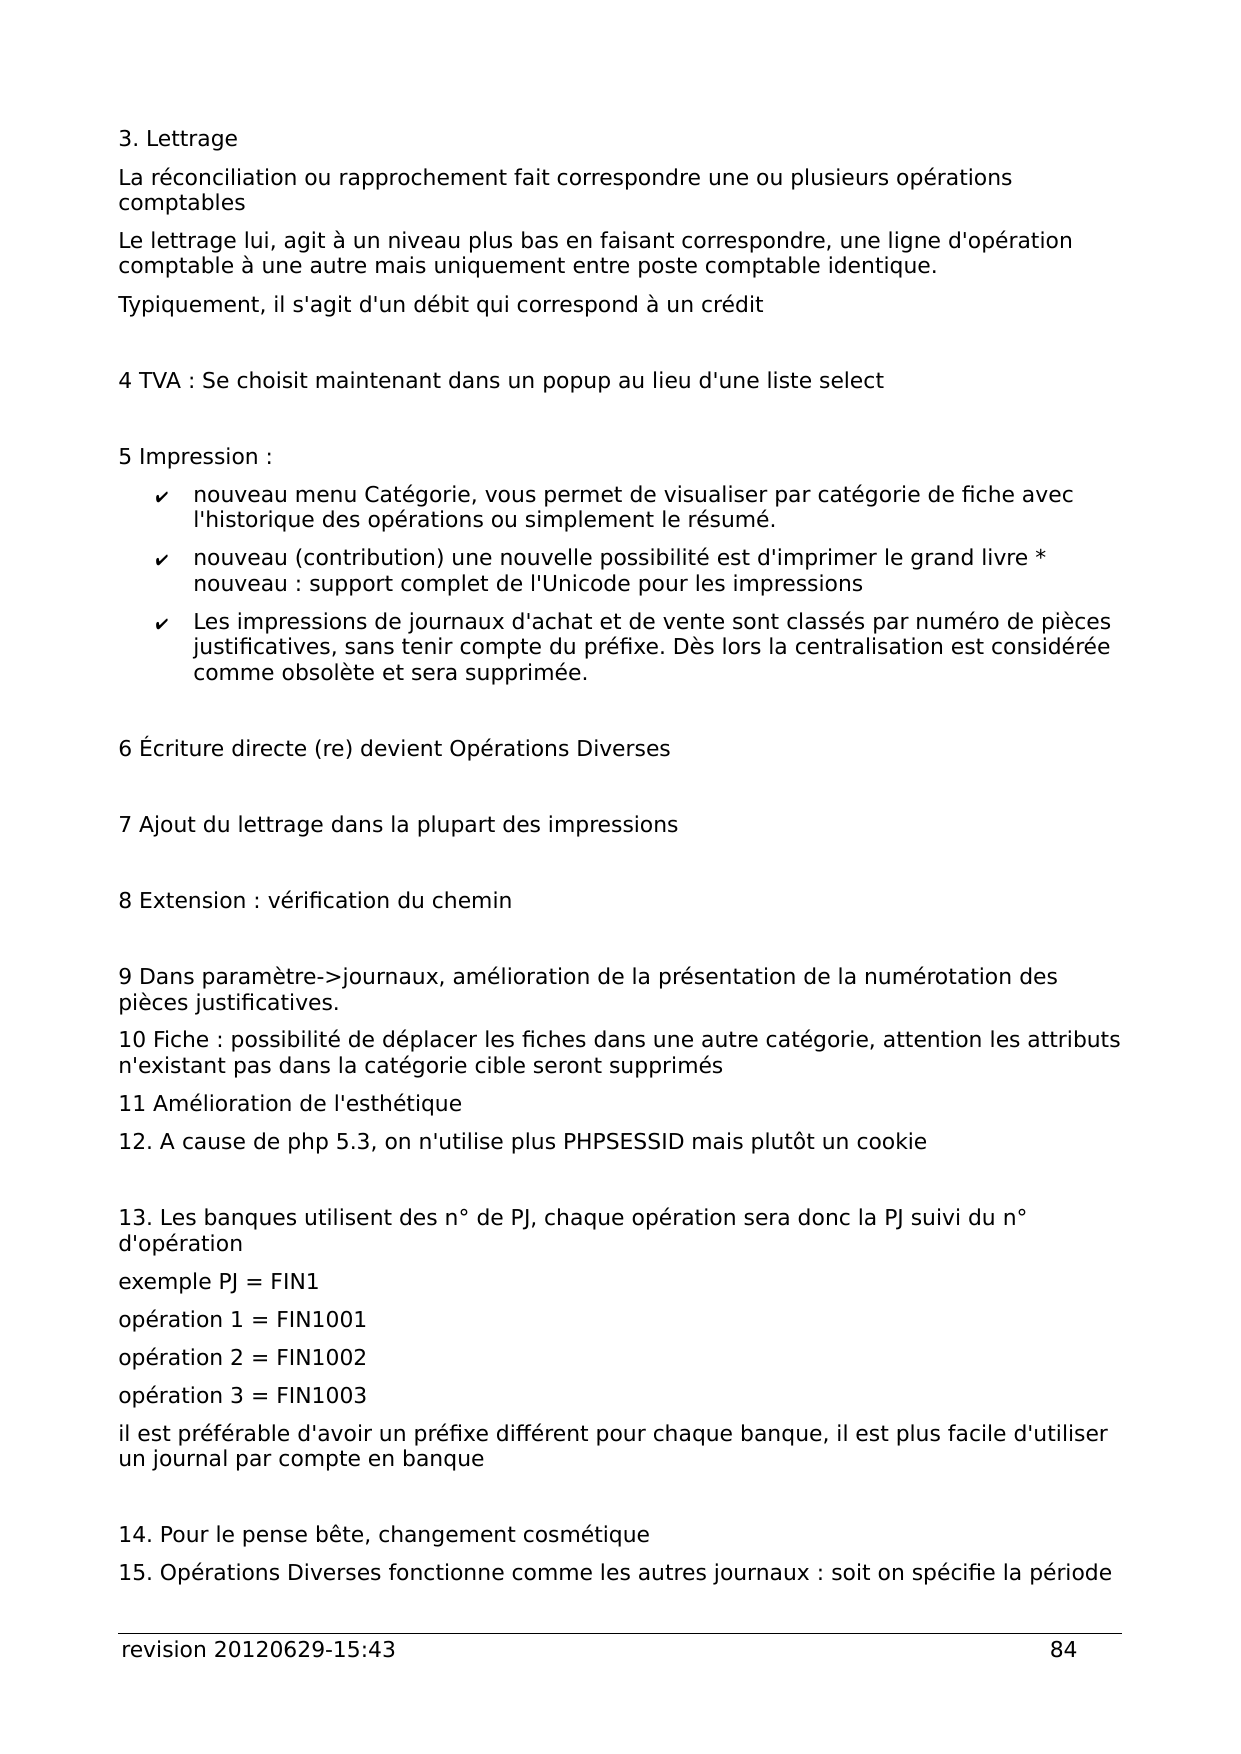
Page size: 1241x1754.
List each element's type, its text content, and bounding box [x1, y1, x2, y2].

text 12. A cause de php 5.3, on n'utilise plus PHPSESSID mais plutôt un cookie [118, 1129, 1122, 1155]
text 10 Fiche : possibilité de déplacer les fiches dans une autre catégorie, attention les attributs n'existant pas dans la catégorie cible seront supprimés [118, 1028, 1122, 1079]
text 4 TVA : Se choisit maintenant dans un popup au lieu d'une liste select [118, 368, 1122, 393]
text il est préférable d'avoir un préfixe différent pour chaque banque, il est plus facile d'utiliser un journal par compte en banque [118, 1421, 1122, 1472]
text 14. Pour le pense bête, changement cosmétique [118, 1522, 1122, 1548]
text Le lettrage lui, agit à un niveau plus bas en faisant correspondre, une ligne d'opération comptable à une autre mais uniquement entre poste comptable identique. [118, 228, 1122, 279]
text 6 Écriture directe (re) devient Opérations Diverses [118, 736, 1122, 761]
text 8 Extension : vérification du chemin [118, 888, 1122, 913]
text opération 3 = FIN1003 [118, 1383, 1122, 1408]
list nouveau menu Catégorie, vous permet de visualiser par catégorie de fiche avec l'historique des opérations ou simplement le résumé. [156, 482, 1122, 533]
list Les impressions de journaux d'achat et de vente sont classés par numéro de pièces justificatives, sans tenir compte du préfixe. Dès lors la centralisation est considérée comme obsolète et sera supprimée. [156, 609, 1122, 685]
text opération 2 = FIN1002 [118, 1345, 1122, 1370]
text 13. Les banques utilisent des n° de PJ, chaque opération sera donc la PJ suivi du n° d'opération [118, 1205, 1122, 1256]
text Typiquement, il s'agit d'un débit qui correspond à un crédit [118, 292, 1122, 317]
list nouveau (contribution) une nouvelle possibilité est d'imprimer le grand livre * nouveau : support complet de l'Unicode pour les impressions [156, 545, 1122, 596]
text La réconciliation ou rapprochement fait correspondre une ou plusieurs opérations comptables [118, 164, 1122, 216]
text 9 Dans paramètre->journaux, amélioration de la présentation de la numérotation des pièces justificatives. [118, 964, 1122, 1015]
text opération 1 = FIN1001 [118, 1307, 1122, 1332]
text 5 Impression : [118, 444, 1122, 469]
text 3. Lettrage [118, 127, 1122, 152]
text exemple PJ = FIN1 [118, 1269, 1122, 1294]
text 15. Opérations Diverses fonctionne comme les autres journaux : soit on spécifie la période [118, 1560, 1122, 1586]
text 7 Ajout du lettrage dans la plupart des impressions [118, 812, 1122, 837]
text 11 Amélioration de l'esthétique [118, 1091, 1122, 1117]
